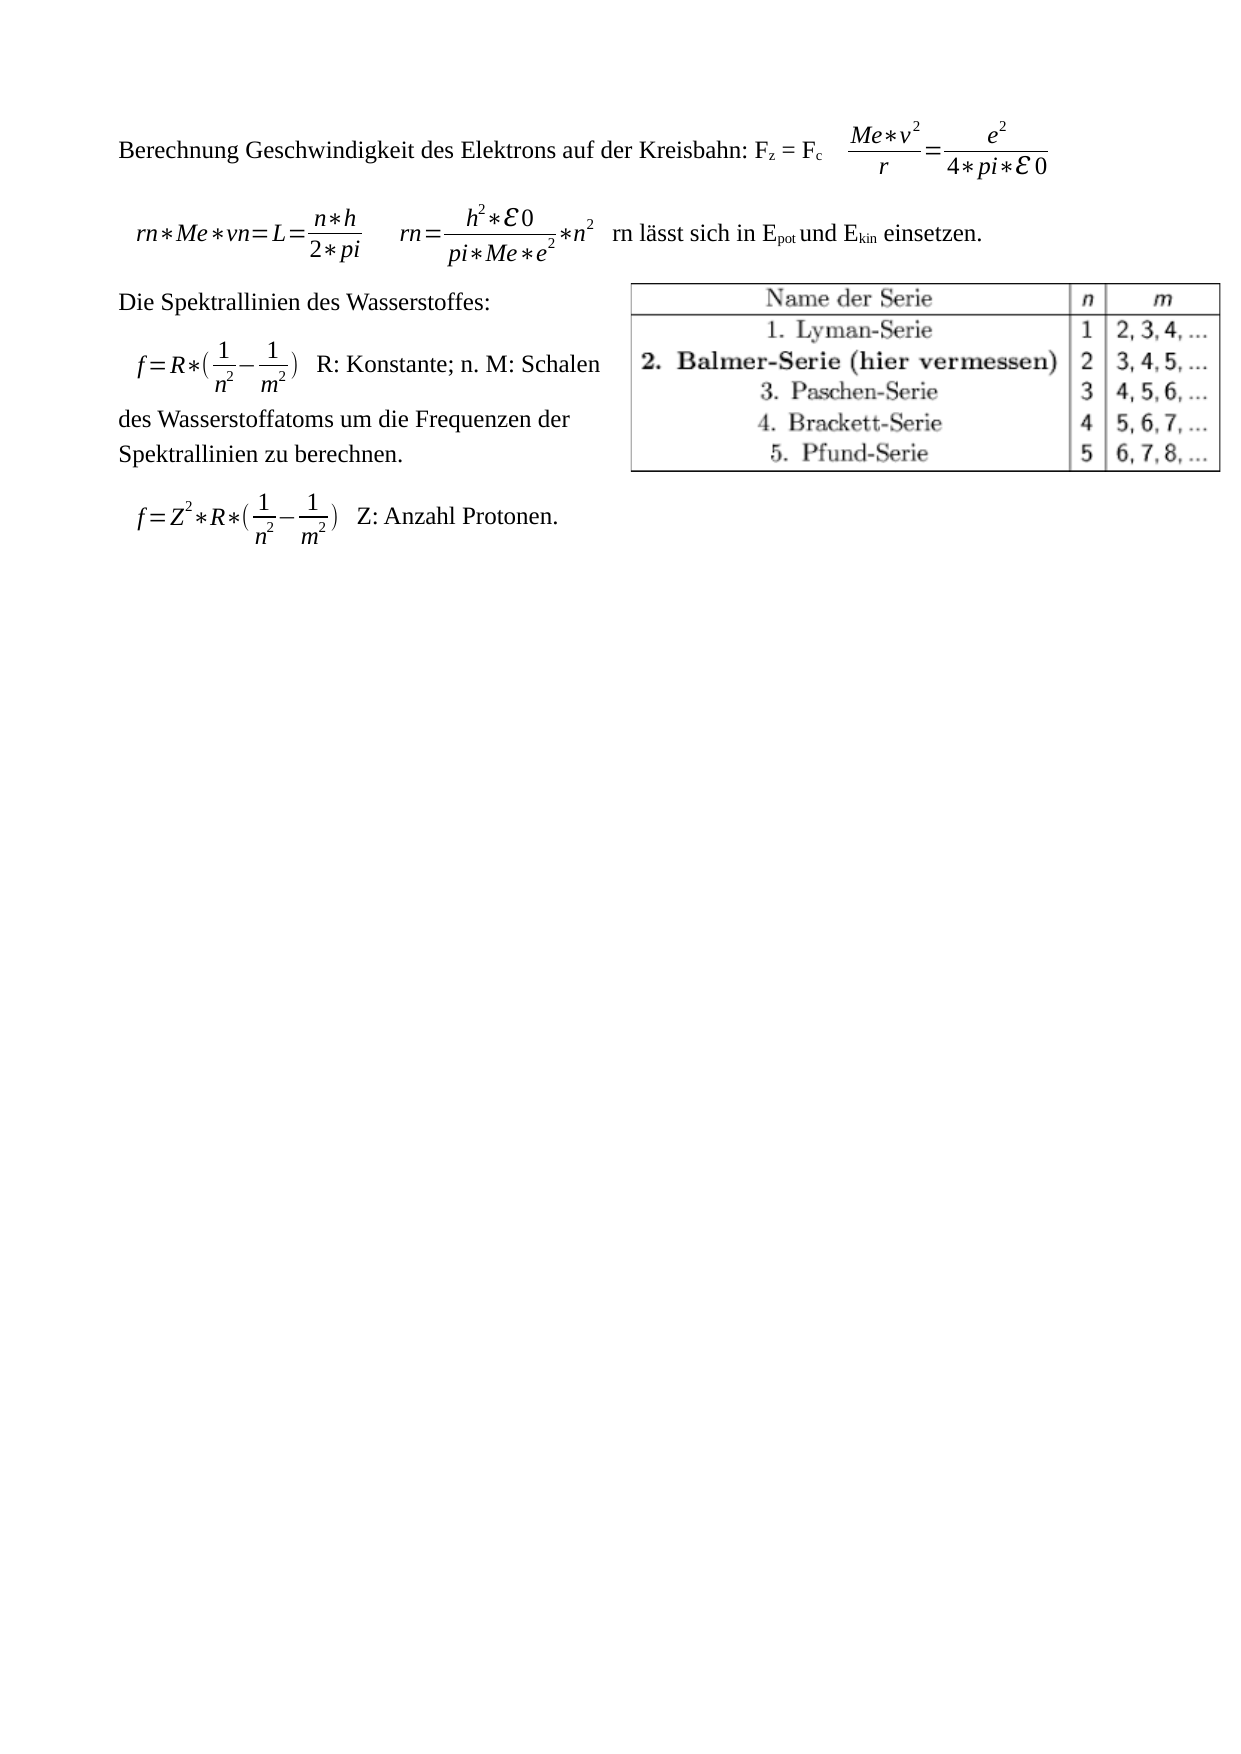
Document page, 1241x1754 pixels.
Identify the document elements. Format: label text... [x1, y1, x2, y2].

text Z: Anzahl Protonen. [118, 488, 1122, 551]
text R: Konstante; n. M: Schalen des Wasserstoffatoms um die Frequenzen der Spektrallinien zu berechnen. [118, 336, 630, 468]
text rn lässt sich in Epot und Ekin einsetzen. [118, 201, 1122, 267]
picture [630, 283, 1221, 472]
text Die Spektrallinien des Wasserstoffes: [118, 287, 630, 316]
text Berechnung Geschwindigkeit des Elektrons auf der Kreisbahn: Fz = Fc [118, 118, 1122, 181]
